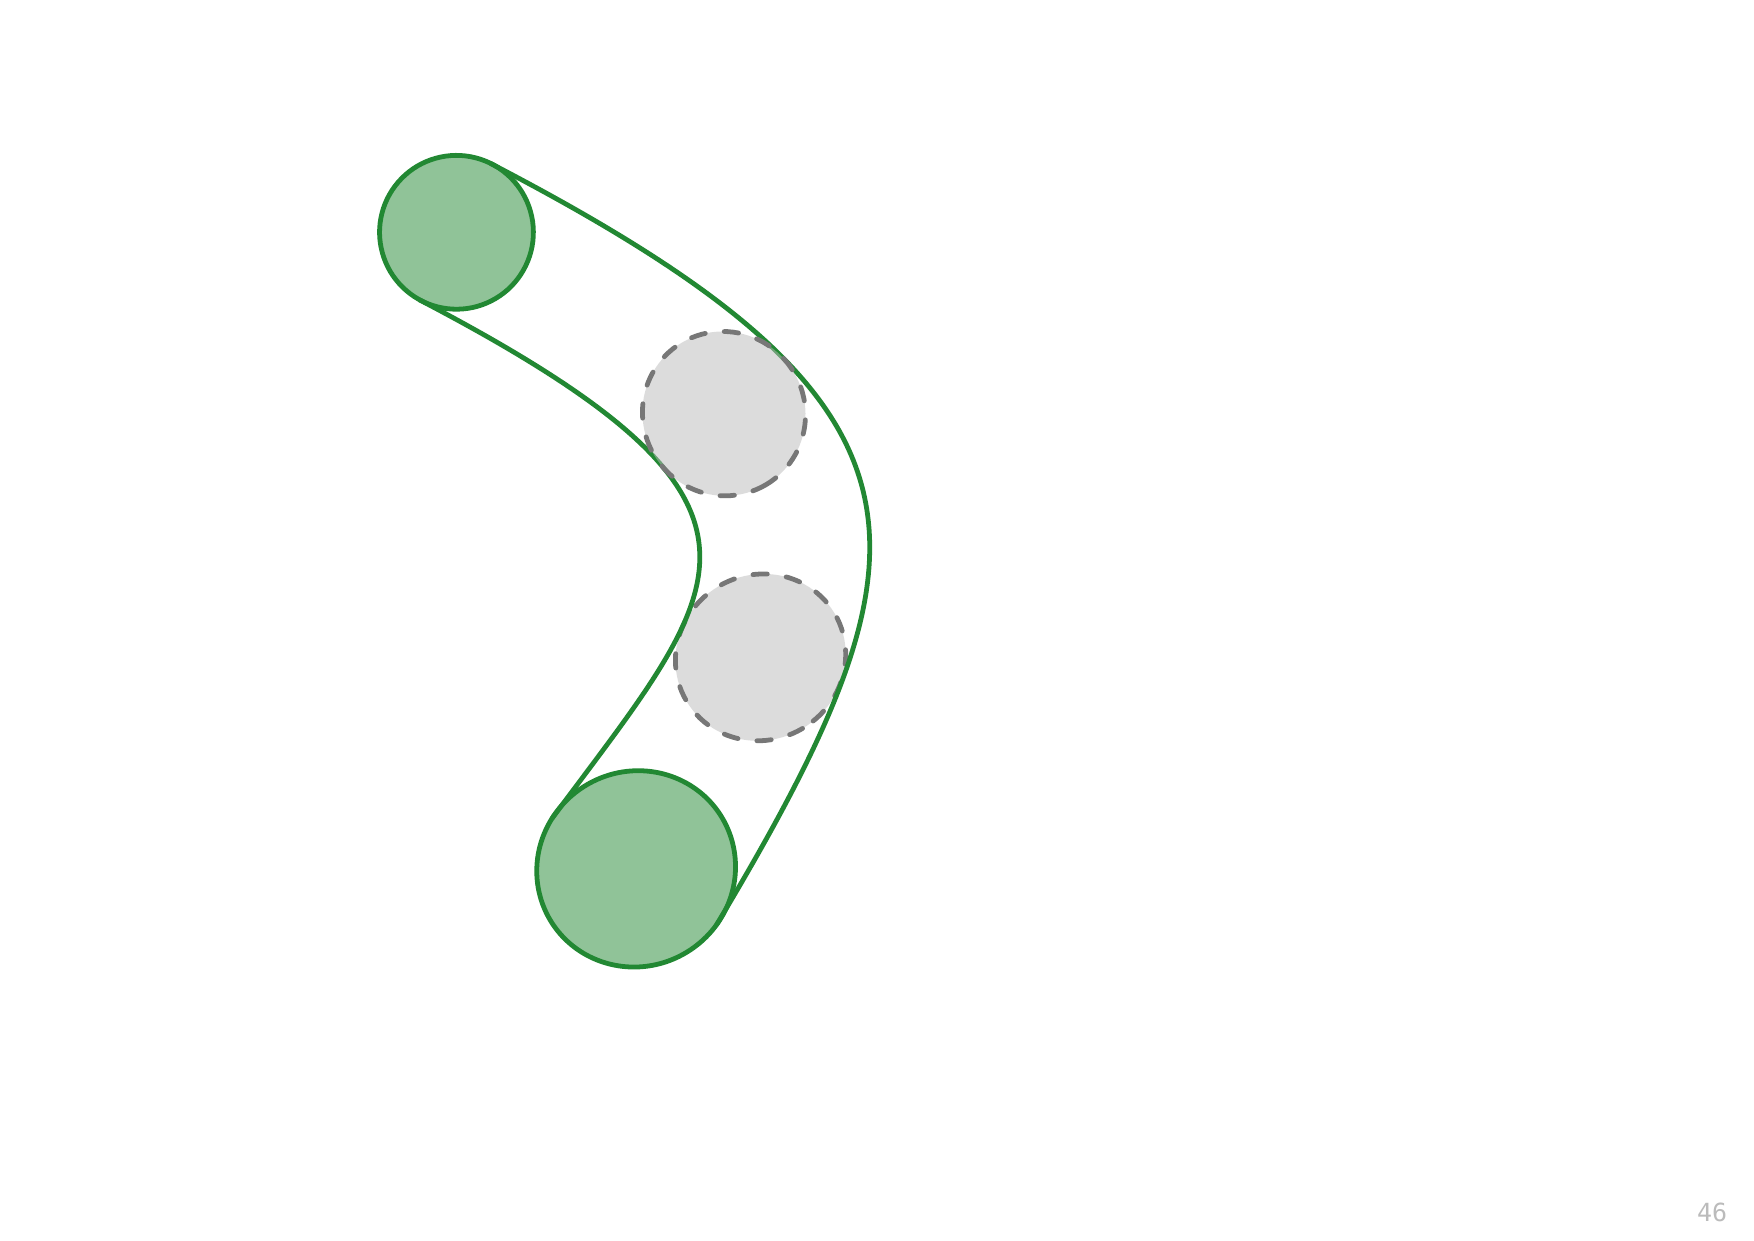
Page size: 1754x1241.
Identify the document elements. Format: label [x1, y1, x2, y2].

text_box [642, 331, 806, 496]
text_box [379, 155, 534, 310]
text_box [536, 770, 736, 968]
text_box [675, 573, 846, 741]
